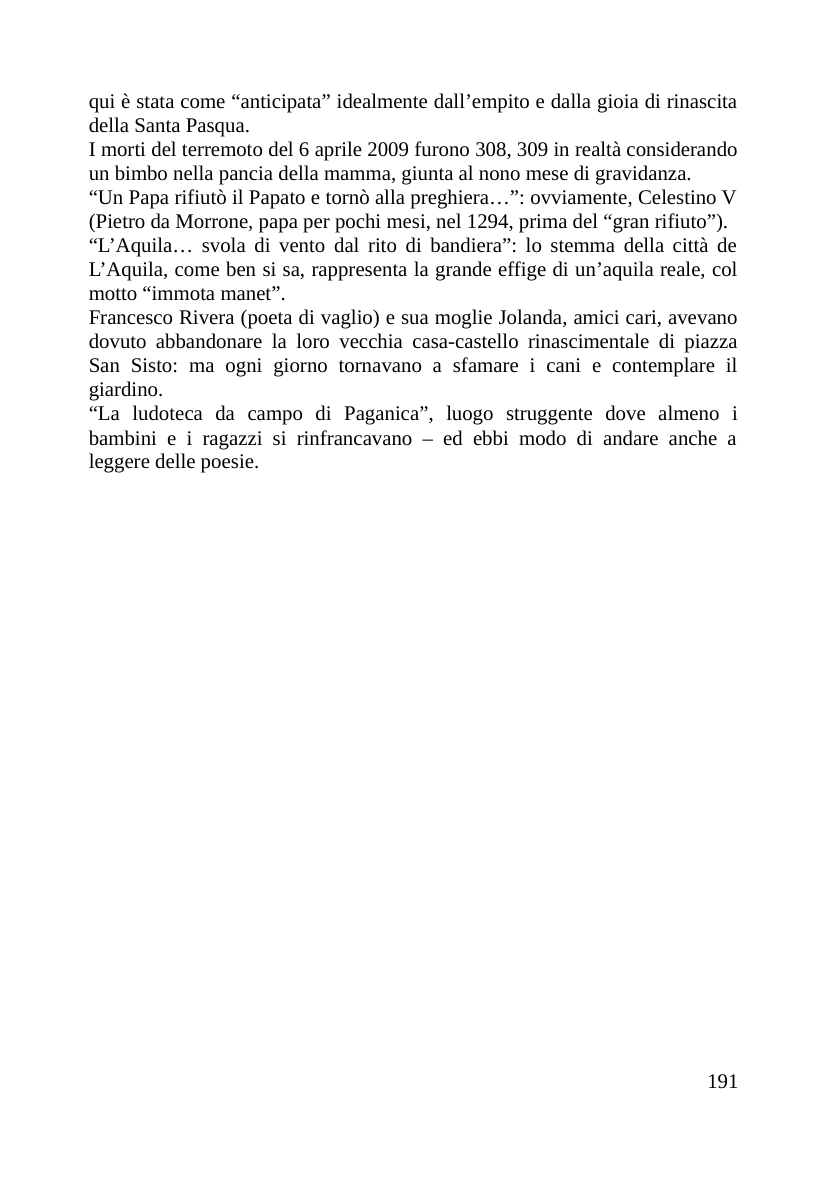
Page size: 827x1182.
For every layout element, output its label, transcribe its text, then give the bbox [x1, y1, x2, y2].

text “L’Aquila… svola di vento dal rito di bandiera”: lo stemma della città de L’Aquila, come ben si sa, rappresenta la grande effige di un’aquila reale, col motto “immota manet”. [88, 233, 738, 305]
text “La ludoteca da campo di Paganica”, luogo struggente dove almeno i bambini e i ragazzi si rinfrancavano – ed ebbi modo di andare anche a leggere delle poesie. [88, 401, 738, 473]
text I morti del terremoto del 6 aprile 2009 furono 308, 309 in realtà considerando un bimbo nella pancia della mamma, giunta al nono mese di gravidanza. [88, 137, 738, 185]
text Francesco Rivera (poeta di vaglio) e sua moglie Jolanda, amici cari, avevano dovuto abbandonare la loro vecchia casa-castello rinascimentale di piazza San Sisto: ma ogni giorno tornavano a sfamare i cani e contemplare il giardino. [88, 305, 738, 401]
text “Un Papa rifiutò il Papato e tornò alla preghiera…”: ovviamente, Celestino V (Pietro da Morrone, papa per pochi mesi, nel 1294, prima del “gran rifiuto”). [88, 185, 738, 233]
text qui è stata come “anticipata” idealmente dall’empito e dalla gioia di rinascita della Santa Pasqua. [88, 88, 738, 137]
